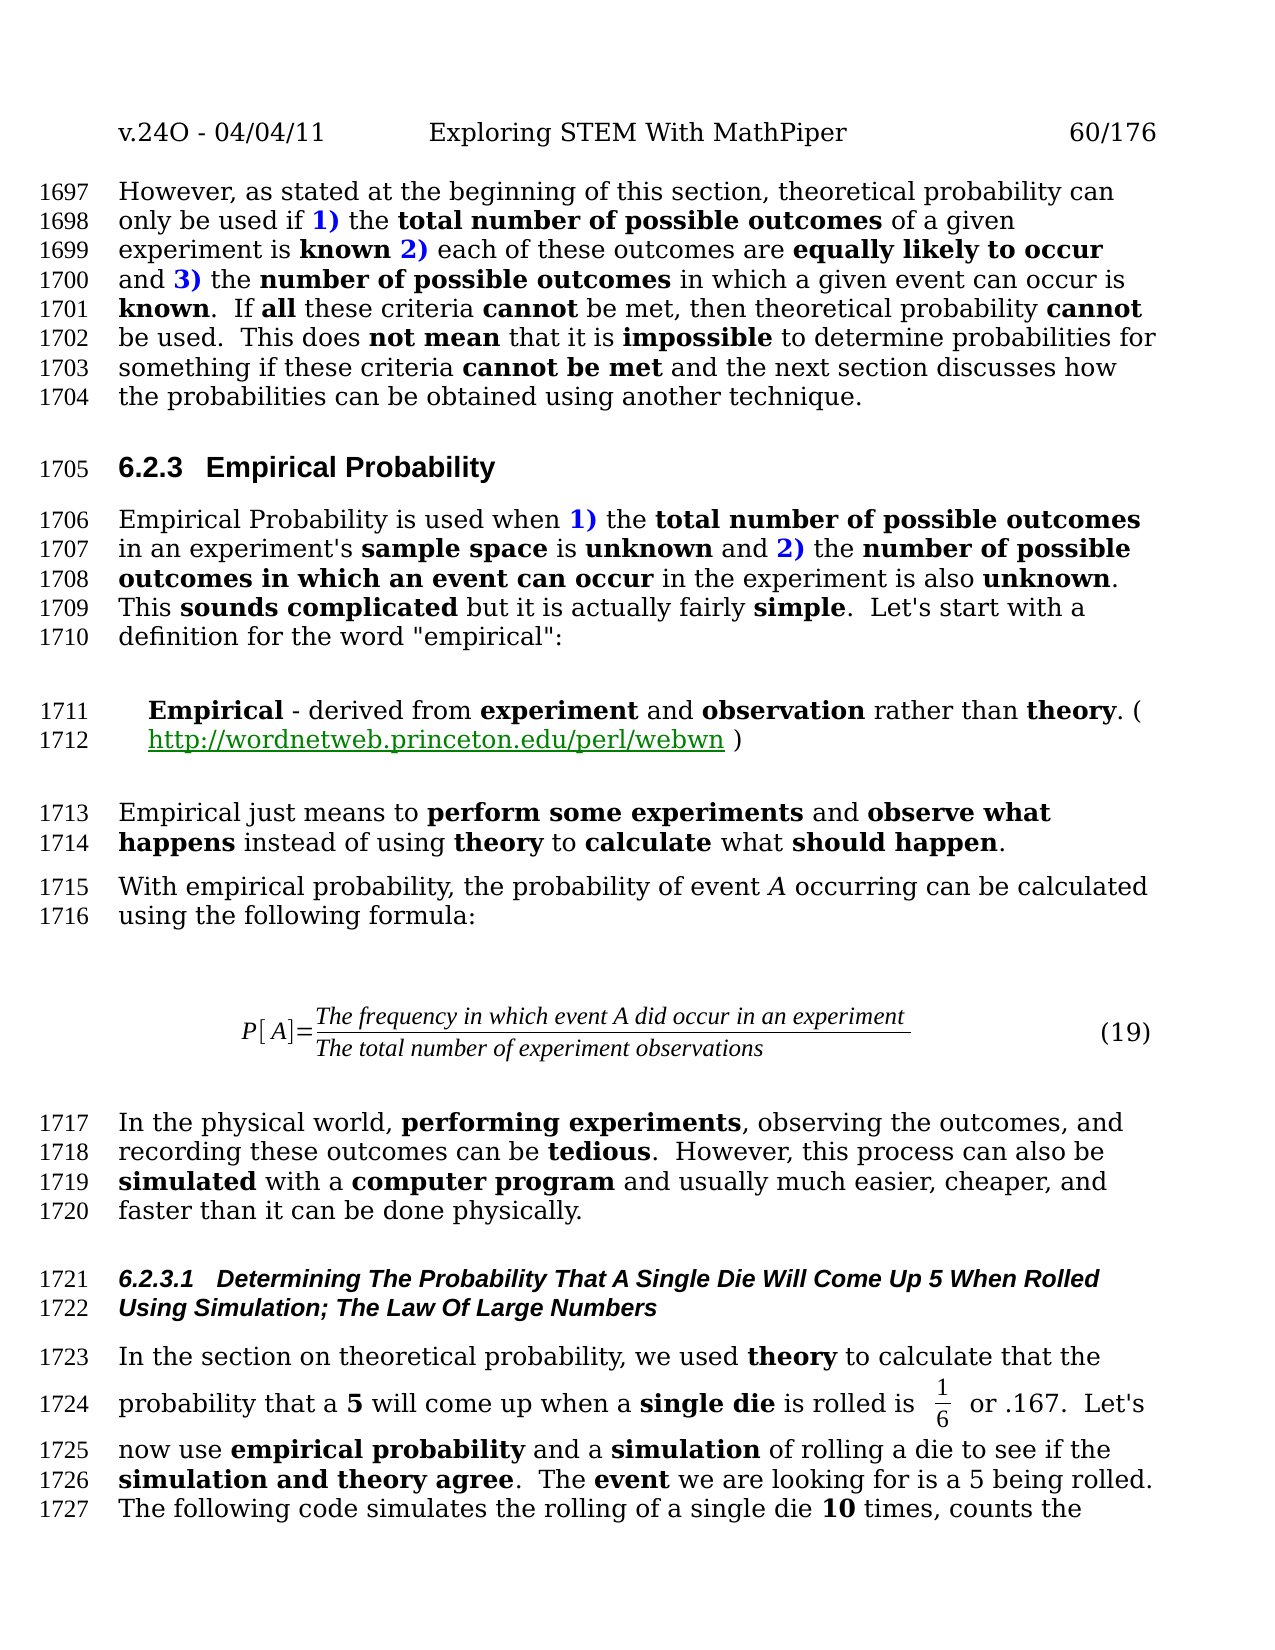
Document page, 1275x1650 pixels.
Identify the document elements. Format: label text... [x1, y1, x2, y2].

table_header [118, 995, 1041, 1070]
text Empirical Probability is used when 1) the total number of possible outcomes in an experiment's sample space is unknown and 2) the number of possible outcomes in which an event can occur in the experiment is also unknown. This sounds complicated but it is actually fairly simple. Let's start with a definition for the word "empirical": [118, 505, 1157, 652]
text However, as stated at the beginning of this section, theoretical probability can only be used if 1) the total number of possible outcomes of a given experiment is known 2) each of these outcomes are equally likely to occur and 3) the number of possible outcomes in which a given event can occur is known. If all these criteria cannot be met, then theoretical probability cannot be used. This does not mean that it is impossible to determine probabilities for something if these criteria cannot be met and the next section discusses how the probabilities can be obtained using another technique. [118, 177, 1157, 411]
table_header (19) [1041, 995, 1157, 1070]
text In the physical world, performing experiments, observing the outcomes, and recording these outcomes can be tedious. However, this process can also be simulated with a computer program and usually much easier, cheaper, and faster than it can be done physically. [118, 1108, 1157, 1225]
subtitle Empirical Probability [118, 450, 1157, 484]
text With empirical probability, the probability of event A occurring can be calculated using the following formula: [118, 872, 1157, 931]
text Empirical - derived from experiment and observation rather than theory. ( http://wordnetweb.princeton.edu/perl/webwn ) [148, 696, 1157, 754]
text In the section on theoretical probability, we used theory to calculate that the probability that a 5 will come up when a single die is rolled isor .167. Let's now use empirical probability and a simulation of rolling a die to see if the simulation and theory agree. The event we are looking for is a 5 being rolled. The following code simulates the rolling of a single die 10 times, counts the [118, 1342, 1157, 1523]
text Empirical just means to perform some experiments and observe what happens instead of using theory to calculate what should happen. [118, 798, 1157, 857]
subtitle Determining The Probability That A Single Die Will Come Up 5 When Rolled Using Simulation; The Law Of Large Numbers [118, 1264, 1157, 1321]
